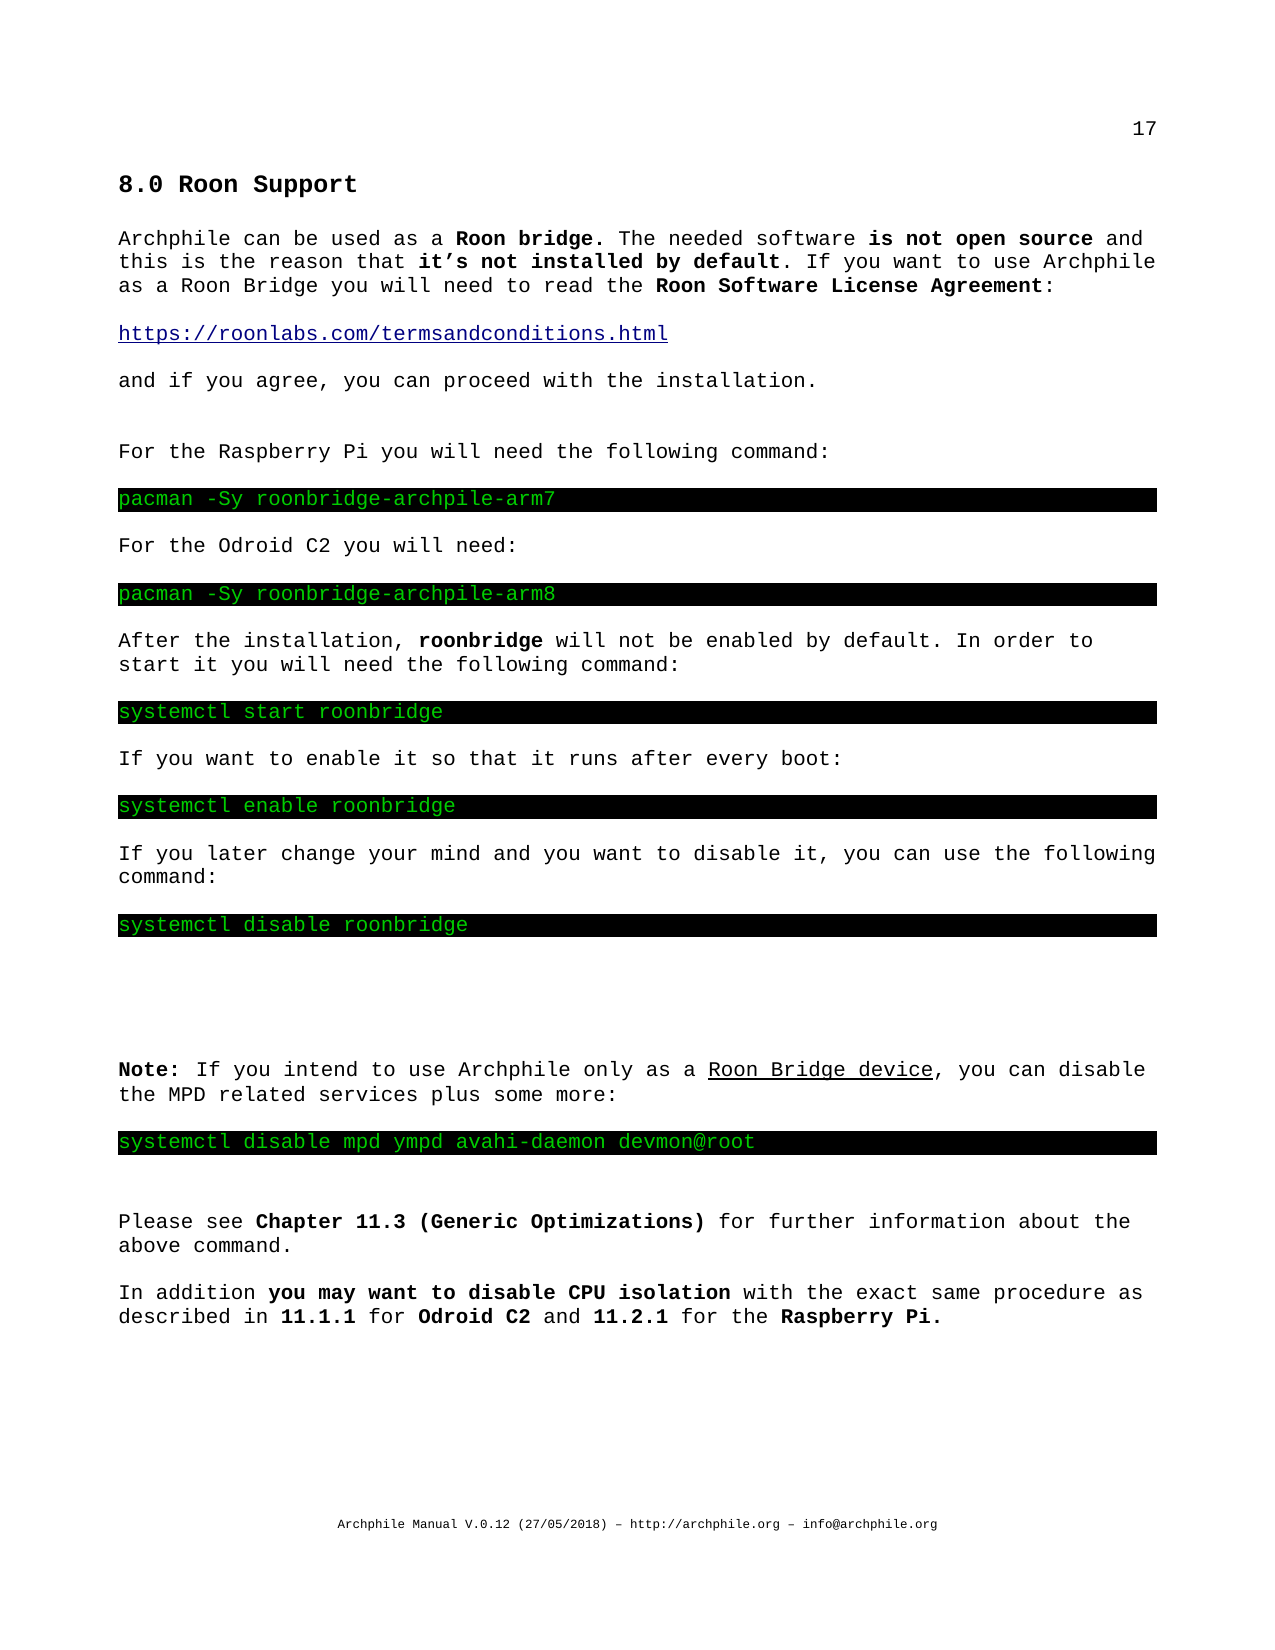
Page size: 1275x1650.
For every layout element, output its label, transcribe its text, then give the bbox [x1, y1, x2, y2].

text In addition you may want to disable CPU isolation with the exact same procedure as described in 11.1.1 for Odroid C2 and 11.2.1 for the Raspberry Pi. [118, 1282, 1157, 1330]
text and if you agree, you can proceed with the installation. [118, 370, 1157, 393]
text pacman -Sy roonbridge-archpile-arm8 [118, 583, 1157, 606]
text systemctl start roonbridge [118, 701, 1157, 724]
text After the installation, roonbridge will not be enabled by default. In order to start it you will need the following command: [118, 630, 1157, 677]
text Please see Chapter 11.3 (Generic Optimizations) for further information about the above command. [118, 1211, 1157, 1259]
text Archphile can be used as a Roon bridge. The needed software is not open source and this is the reason that it’s not installed by default. If you want to use Archphile as a Roon Bridge you will need to read the Roon Software License Agreement: [118, 228, 1157, 299]
text systemctl disable mpd ympd avahi-daemon devmon@root [118, 1131, 1157, 1155]
text If you later change your mind and you want to disable it, you can use the following command: [118, 843, 1157, 890]
text Note: If you intend to use Archphile only as a Roon Bridge device, you can disable the MPD related services plus some more: [118, 1056, 1157, 1107]
text For the Raspberry Pi you will need the following command: [118, 441, 1157, 464]
text https://roonlabs.com/termsandconditions.html [118, 322, 1157, 346]
text systemctl disable roonbridge [118, 914, 1157, 937]
text For the Odroid C2 you will need: [118, 535, 1157, 559]
text If you want to enable it so that it runs after every boot: [118, 748, 1157, 772]
text pacman -Sy roonbridge-archpile-arm7 [118, 488, 1157, 512]
text 8.0 Roon Support [118, 171, 1157, 199]
text systemctl enable roonbridge [118, 795, 1157, 819]
